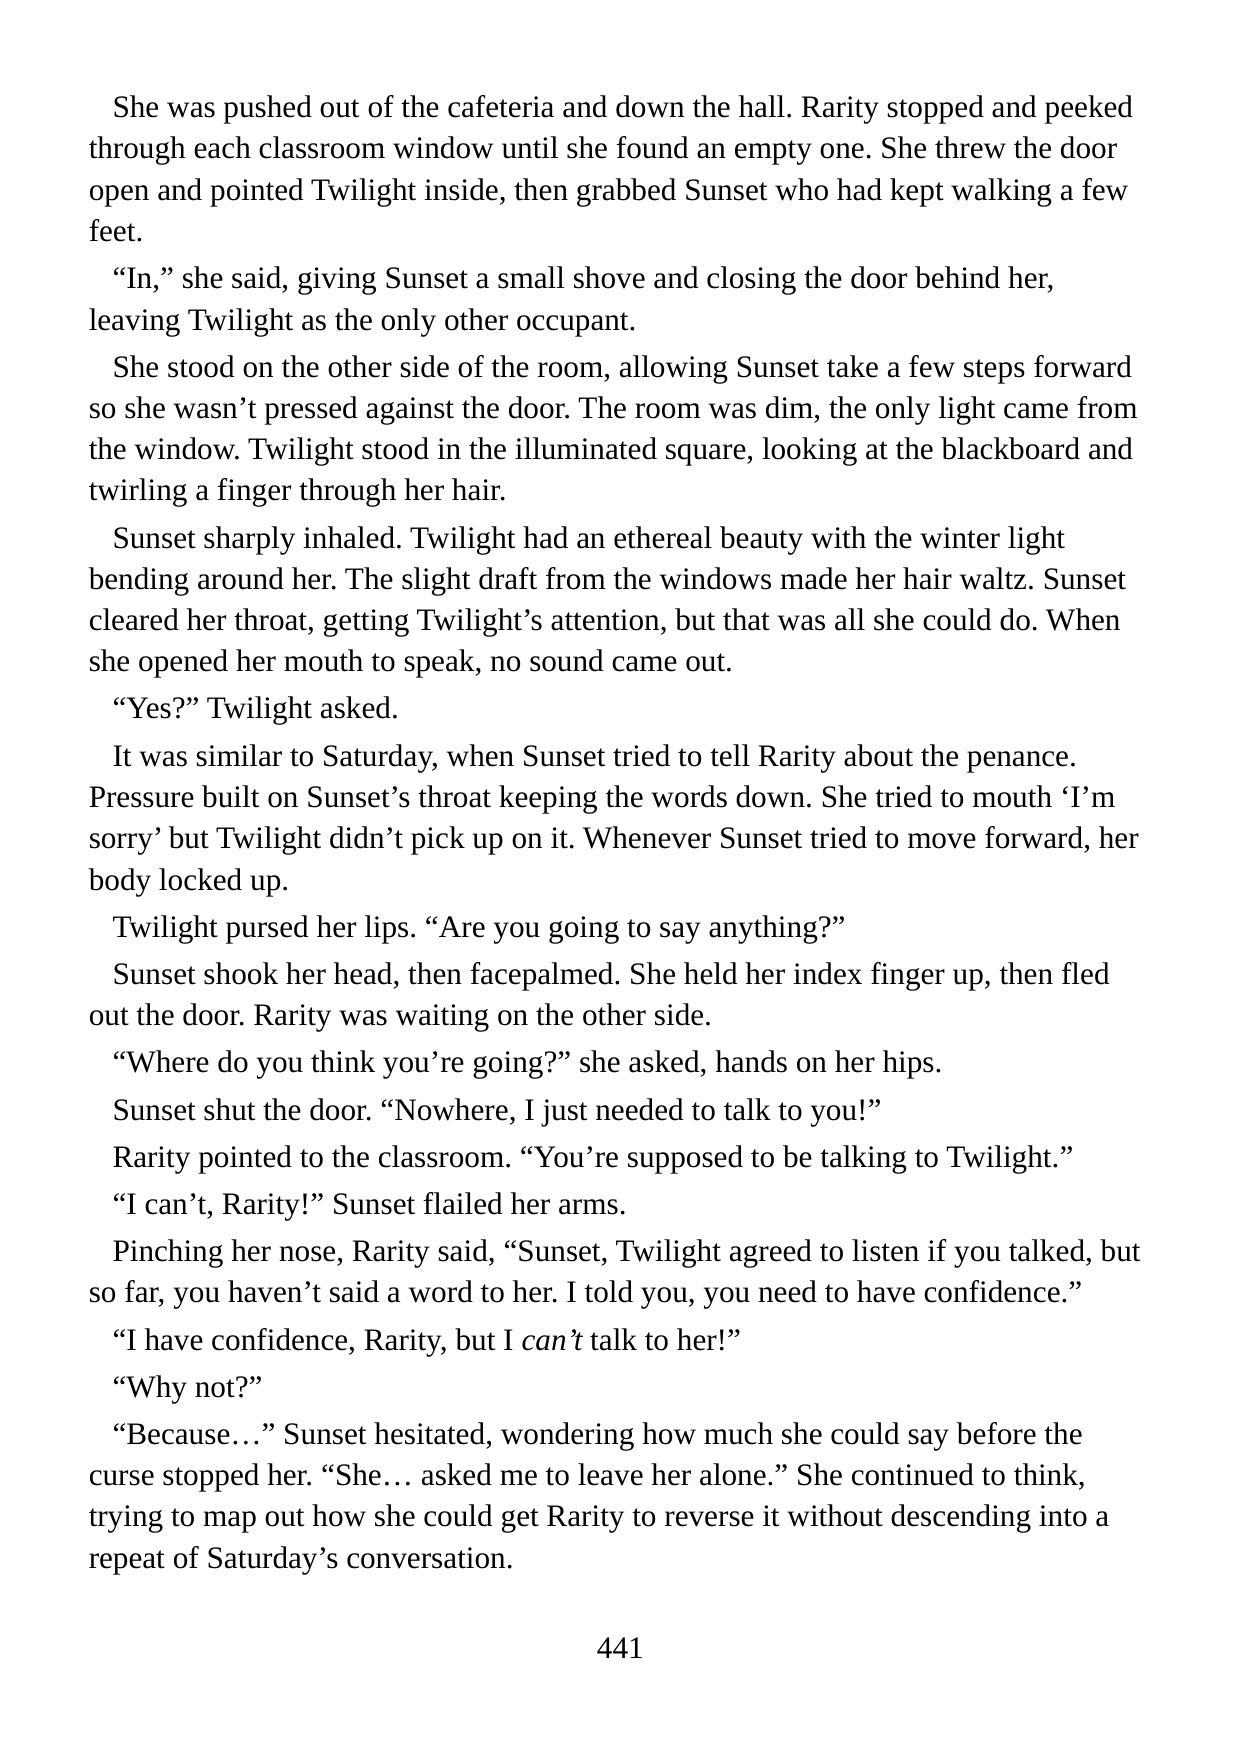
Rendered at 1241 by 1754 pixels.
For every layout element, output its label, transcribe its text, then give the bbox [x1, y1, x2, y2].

text Sunset shook her head, then facepalmed. She held her index finger up, then fled out the door. Rarity was waiting on the other side. [88, 955, 1152, 1032]
text She stood on the other side of the room, allowing Sunset take a few steps forward so she wasn’t pressed against the door. The room was dim, the only light came from the window. Twilight stood in the illuminated square, looking at the blackboard and twirling a finger through her hair. [88, 348, 1152, 508]
text Twilight pursed her lips. “Are you going to say anything?” [88, 908, 1152, 944]
text Rarity pointed to the classroom. “You’re supposed to be talking to Twilight.” [88, 1138, 1152, 1174]
text “I can’t, Rarity!” Sunset flailed her arms. [88, 1185, 1152, 1221]
text “I have confidence, Rarity, but I can’t talk to her!” [88, 1321, 1152, 1357]
text “Yes?” Twilight asked. [88, 690, 1152, 726]
text She was pushed out of the cafeteria and down the hall. Rarity stopped and peeked through each classroom window until she found an empty one. She threw the door open and pointed Twilight inside, then grabbed Sunset who had kept walking a few feet. [88, 88, 1152, 248]
text “Because…” Sunset hesitated, wondering how much she could say before the curse stopped her. “She… asked me to leave her alone.” She continued to think, trying to map out how she could get Rarity to reverse it without descending into a repeat of Saturday’s conversation. [88, 1415, 1152, 1575]
text “In,” she said, giving Sunset a small shove and closing the door behind her, leaving Twilight as the only other occupant. [88, 259, 1152, 337]
text Sunset shut the door. “Nowhere, I just needed to talk to you!” [88, 1091, 1152, 1127]
text “Where do you think you’re going?” she asked, hands on her hips. [88, 1043, 1152, 1079]
text Sunset sharply inhaled. Twilight had an ethereal beauty with the winter light bending around her. The slight draft from the windows made her hair waltz. Sunset cleared her throat, getting Twilight’s attention, but that was all she could do. When she opened her mouth to speak, no sound came out. [88, 519, 1152, 678]
text It was similar to Saturday, when Sunset tried to tell Rarity about the penance. Pressure built on Sunset’s throat keeping the words down. She tried to mouth ‘I’m sorry’ but Twilight didn’t pick up on it. Whenever Sunset tried to move forward, her body locked up. [88, 737, 1152, 897]
text “Why not?” [88, 1368, 1152, 1404]
text Pinching her nose, Rarity said, “Sunset, Twilight agreed to listen if you talked, but so far, you haven’t said a word to her. I told you, you need to have confidence.” [88, 1232, 1152, 1309]
